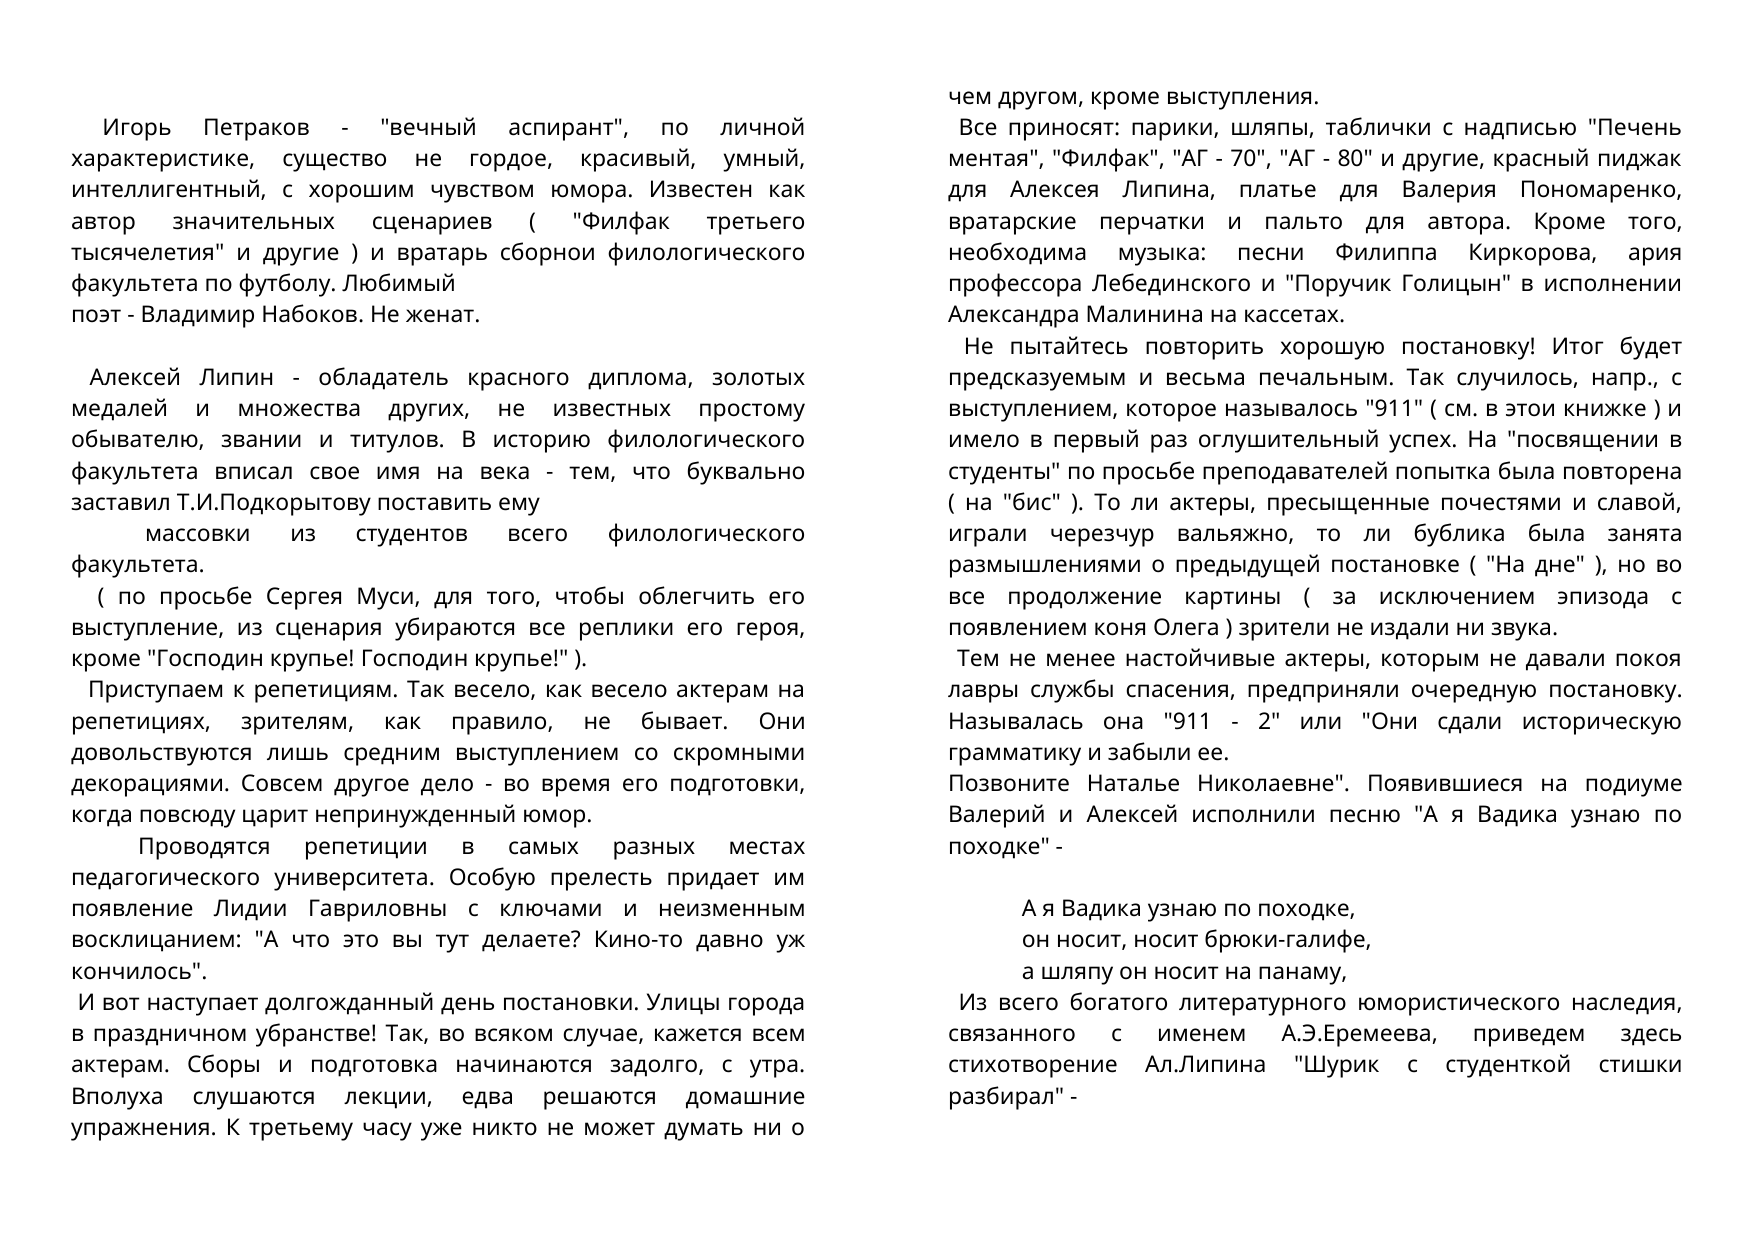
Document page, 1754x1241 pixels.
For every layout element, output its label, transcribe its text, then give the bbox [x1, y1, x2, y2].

text Не пытайтесь повторить хорошую постановку! Итог будет предсказуемым и весьма печальным. Так случилось, напр., с выступлением, которое называлось "911" ( см. в этои книжке ) и имело в первый раз оглушительный успех. На "посвящении в студенты" по просьбе преподавателей попытка была повторена ( на "бис" ). То ли актеры, пресыщенные почестями и славой, играли черезчур вальяжно, то ли бублика была занята размышлениями о предыдущей постановке ( "На дне" ), но во все продолжение картины ( за исключением эпизода с появлением коня Олега ) зрители не издали ни звука. [948, 330, 1683, 642]
text он носит, носит брюки-галифе, [948, 923, 1683, 955]
text чем другом, кроме выступления. [948, 80, 1683, 111]
text массовки из студентов всего филологического факультета. [71, 517, 806, 580]
text Позвоните Наталье Николаевне". Появившиеся на подиуме Валерий и Алексей исполнили песню "А я Вадика узнаю по походке" - [948, 767, 1683, 861]
text Приступаем к репетициям. Так весело, как весело актерам на репетициях, зрителям, как правило, не бывает. Они довольствуются лишь средним выступлением со скромными декорациями. Совсем другое дело - во время его подготовки, когда повсюду царит непринужденный юмор. [71, 673, 806, 830]
text Тем не менее настойчивые актеры, которым не давали покоя лавры службы спасения, предприняли очередную постановку. Называлась она "911 - 2" или "Они сдали историческую грамматику и забыли ее. [948, 642, 1683, 767]
text И вот наступает долгожданный день постановки. Улицы города в праздничном убранстве! Так, во всяком случае, кажется всем актерам. Сборы и подготовка начинаются задолго, с утра. Вполуха слушаются лекции, едва решаются домашние упражнения. К третьему часу уже никто не может думать ни о [71, 986, 806, 1142]
text А я Вадика узнаю по походке, [948, 892, 1683, 923]
text а шляпу он носит на панаму, [948, 955, 1683, 986]
text поэт - Владимир Набоков. Не женат. [71, 298, 806, 330]
text Алексей Липин - обладатель красного диплома, золотых медалей и множества других, не известных простому обывателю, звании и титулов. В историю филологического факультета вписал свое имя на века - тем, что буквально заставил Т.И.Подкорытову поставить ему [71, 361, 806, 517]
text Игорь Петраков - "вечный аспирант", по личной характеристике, существо не гордое, красивый, умный, интеллигентный, с хорошим чувством юмора. Известен как автор значительных сценариев ( "Филфак третьего тысячелетия" и другие ) и вратарь сборнои филологического факультета по футболу. Любимый [71, 111, 806, 298]
text ( по просьбе Сергея Муси, для того, чтобы облегчить его выступление, из сценария убираются все реплики его героя, кроме "Господин крупье! Господин крупье!" ). [71, 580, 806, 673]
text Из всего богатого литературного юмористического наследия, связанного с именем А.Э.Еремеева, приведем здесь стихотворение Ал.Липина "Шурик с студенткой стишки разбирал" - [948, 986, 1683, 1111]
text Проводятся репетиции в самых разных местах педагогического университета. Особую прелесть придает им появление Лидии Гавриловны с ключами и неизменным восклицанием: "А что это вы тут делаете? Кино-то давно уж кончилось". [71, 830, 806, 986]
text Все приносят: парики, шляпы, таблички с надписью "Печень ментая", "Филфак", "АГ - 70", "АГ - 80" и другие, красный пиджак для Алексея Липина, платье для Валерия Пономаренко, вратарские перчатки и пальто для автора. Кроме того, необходима музыка: песни Филиппа Киркорова, ария профессора Лебединского и "Поручик Голицын" в исполнении Александра Малинина на кассетах. [948, 111, 1683, 330]
